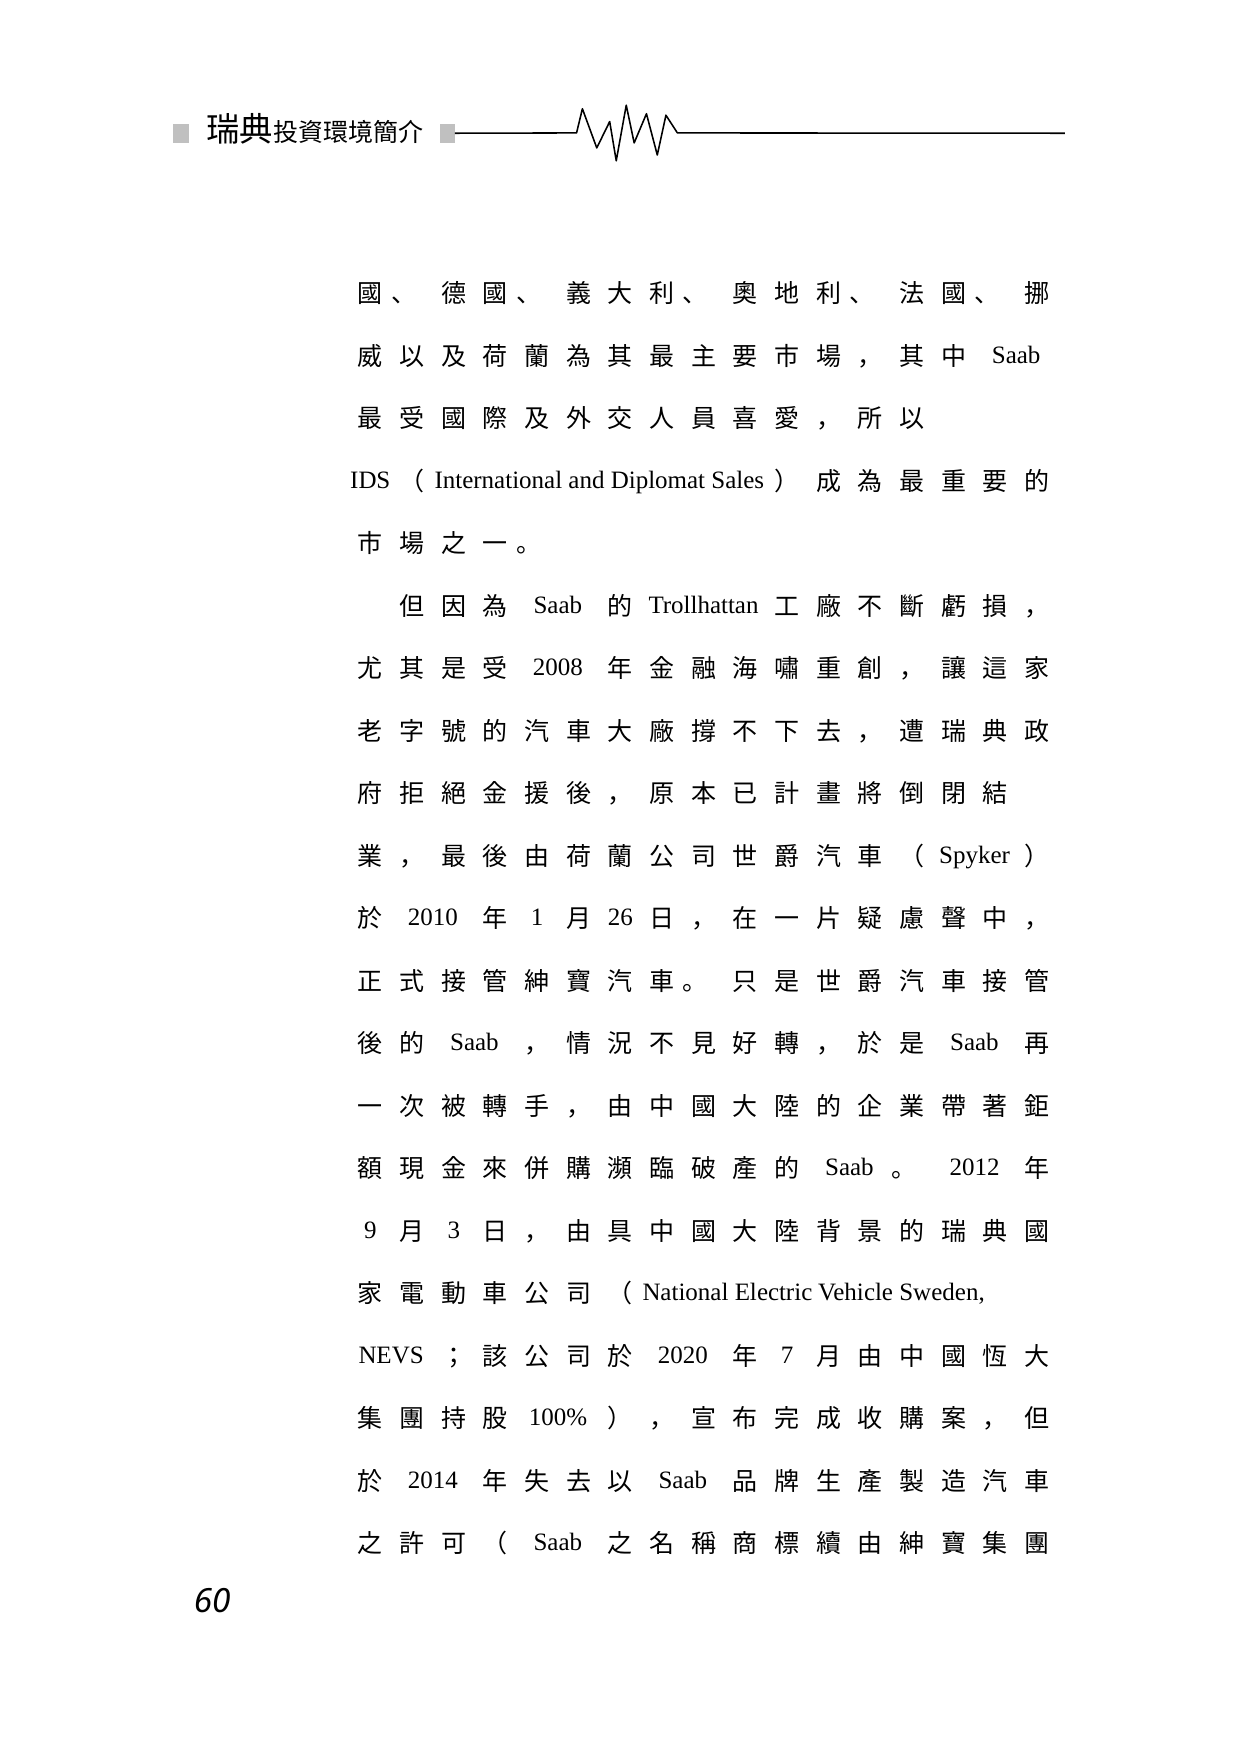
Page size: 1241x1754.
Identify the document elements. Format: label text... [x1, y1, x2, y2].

text 但因為Saab的Trollhattan工廠不斷虧損，尤其是受2008年金融海嘯重創，讓這家老字號的汽車大廠撐不下去，遭瑞典政府拒絕金援後，原本已計畫將倒閉結業，最後由荷蘭公司世爵汽車（Spyker）於2010年1月26日，在一片疑慮聲中，正式接管紳寶汽車。只是世爵汽車接管後的Saab，情況不見好轉，於是Saab再一次被轉手，由中國大陸的企業帶著鉅額現金來併購瀕臨破產的Saab。2012年9月3日，由具中國大陸背景的瑞典國家電動車公司（National Electric Vehicle Sweden, NEVS；該公司於2020年7月由中國恆大集團持股100%），宣布完成收購案，但於2014年失去以Saab品牌生產製造汽車之許可（Saab之名稱商標續由紳寶集團 [330, 563, 1058, 1563]
text 國、德國、義大利、奧地利、法國、挪威以及荷蘭為其最主要市場，其中Saab最受國際及外交人員喜愛，所以IDS（International and Diplomat Sales）成為最重要的市場之一。 [330, 250, 1058, 563]
